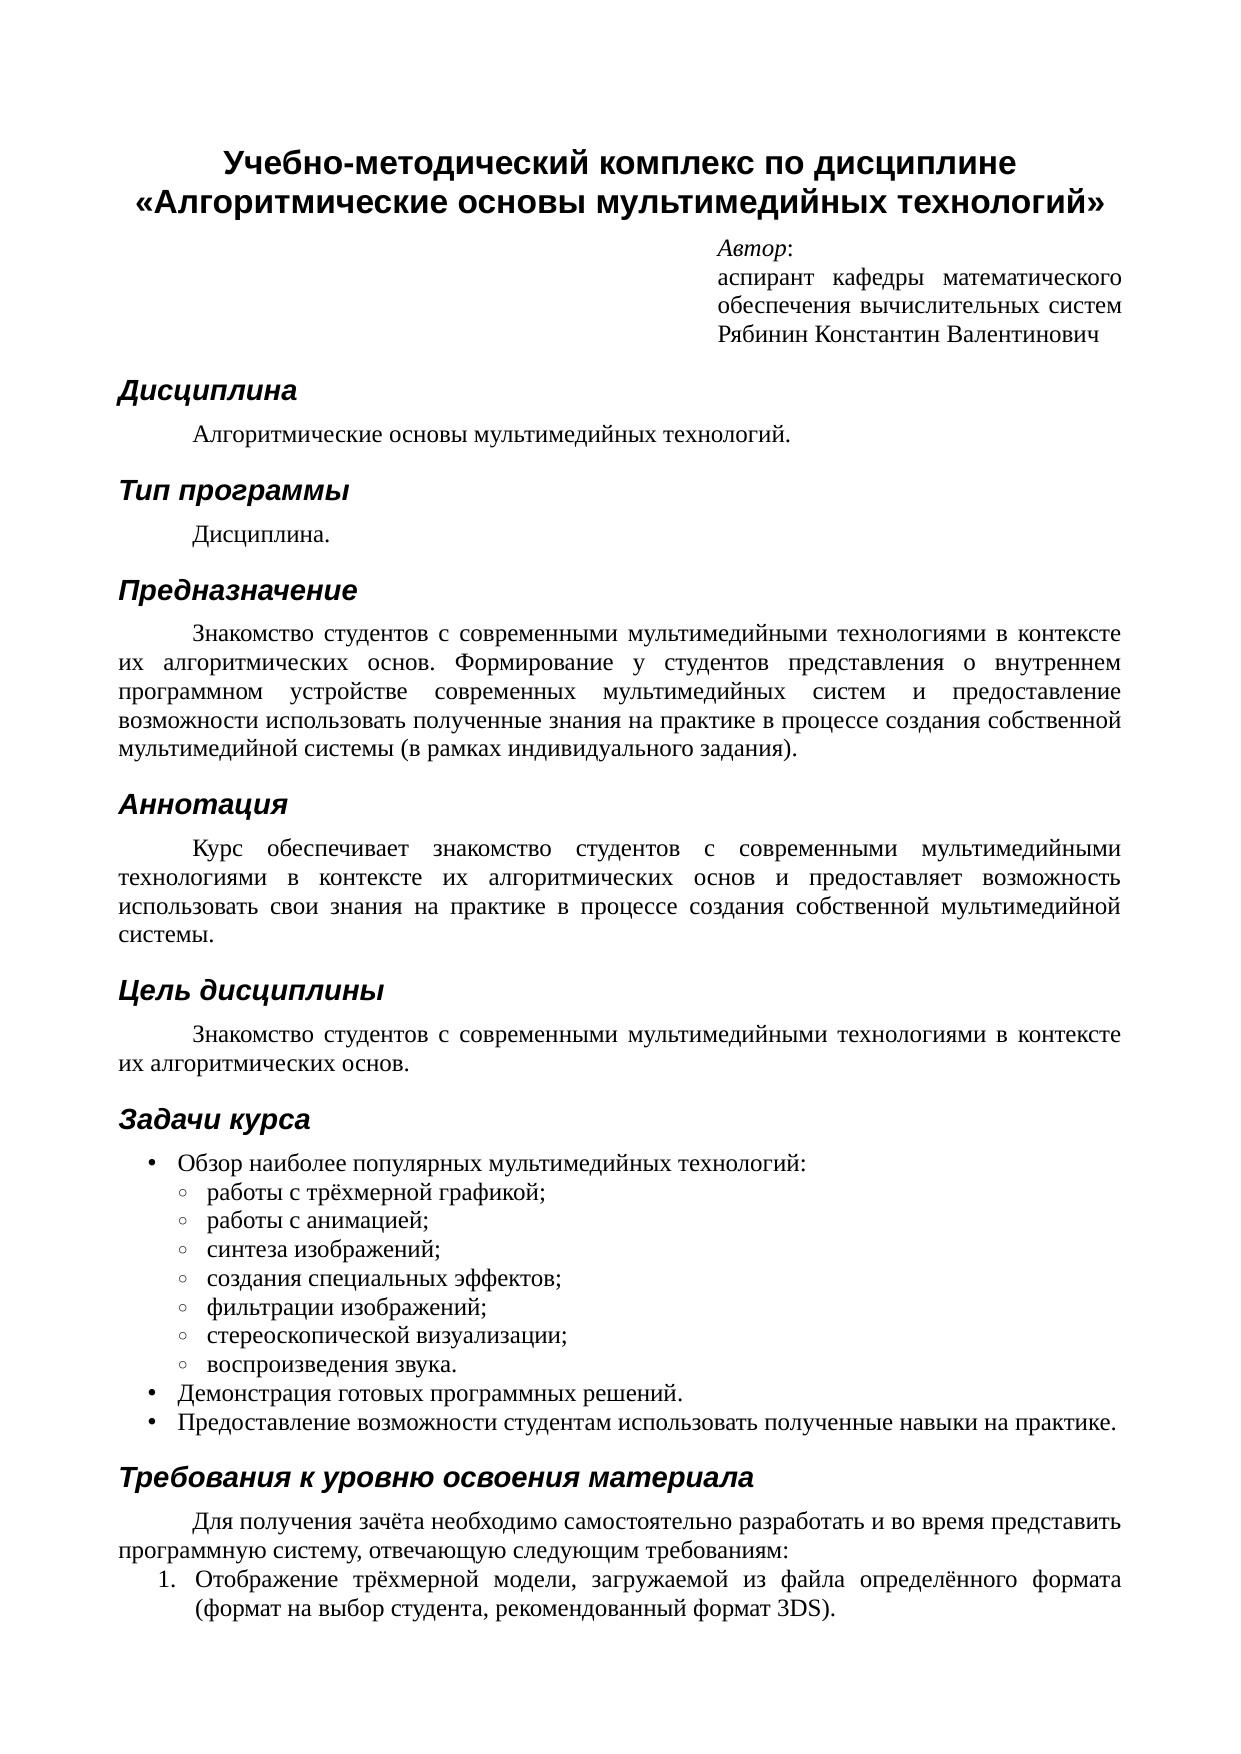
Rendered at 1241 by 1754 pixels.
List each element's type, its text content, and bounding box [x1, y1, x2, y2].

subtitle Тип программы [118, 473, 1122, 506]
text Алгоритмические основы мультимедийных технологий. [118, 419, 1122, 448]
subtitle Дисциплина [118, 373, 1122, 406]
subtitle Аннотация [118, 787, 1122, 821]
list работы с трёхмерной графикой; [177, 1177, 1122, 1205]
subtitle Требования к уровню освоения материала [118, 1460, 1122, 1494]
text Курс обеспечивает знакомство студентов с современными мультимедийными технологиями в контексте их алгоритмических основ и предоставляет возможность использовать свои знания на практике в процессе создания собственной мультимедийной системы. [118, 833, 1122, 948]
text Дисциплина. [118, 519, 1122, 547]
subtitle Учебно-методический комплекс по дисциплине «Алгоритмические основы мультимедийных технологий» [118, 143, 1122, 220]
list Обзор наиболее популярных мультимедийных технологий: [148, 1148, 1122, 1177]
list стереоскопической визуализации; [177, 1320, 1122, 1349]
list Предоставление возможности студентам использовать полученные навыки на практике. [148, 1407, 1122, 1435]
subtitle Предназначение [118, 572, 1122, 606]
text Знакомство студентов с современными мультимедийными технологиями в контексте их алгоритмических основ. [118, 1019, 1122, 1077]
list воспроизведения звука. [177, 1349, 1122, 1378]
list синтеза изображений; [177, 1234, 1122, 1263]
list фильтрации изображений; [177, 1292, 1122, 1320]
text Знакомство студентов с современными мультимедийными технологиями в контексте их алгоритмических основ. Формирование у студентов представления о внутреннем программном устройстве современных мультимедийных систем и предоставление возможности использовать полученные знания на практике в процессе создания собственной мультимедийной системы (в рамках индивидуального задания). [118, 618, 1122, 762]
list Отображение трёхмерной модели, загружаемой из файла определённого формата (формат на выбор студента, рекомендованный формат 3DS). [157, 1564, 1122, 1621]
text Для получения зачёта необходимо самостоятельно разработать и во время представить программную систему, отвечающую следующим требованиям: [118, 1506, 1122, 1564]
text Автор: аспирант кафедры математического обеспечения вычислительных систем Рябинин Константин Валентинович [717, 233, 1122, 348]
subtitle Задачи курса [118, 1102, 1122, 1135]
list создания специальных эффектов; [177, 1263, 1122, 1292]
list Демонстрация готовых программных решений. [148, 1378, 1122, 1407]
subtitle Цель дисциплины [118, 973, 1122, 1007]
list работы с анимацией; [177, 1205, 1122, 1234]
